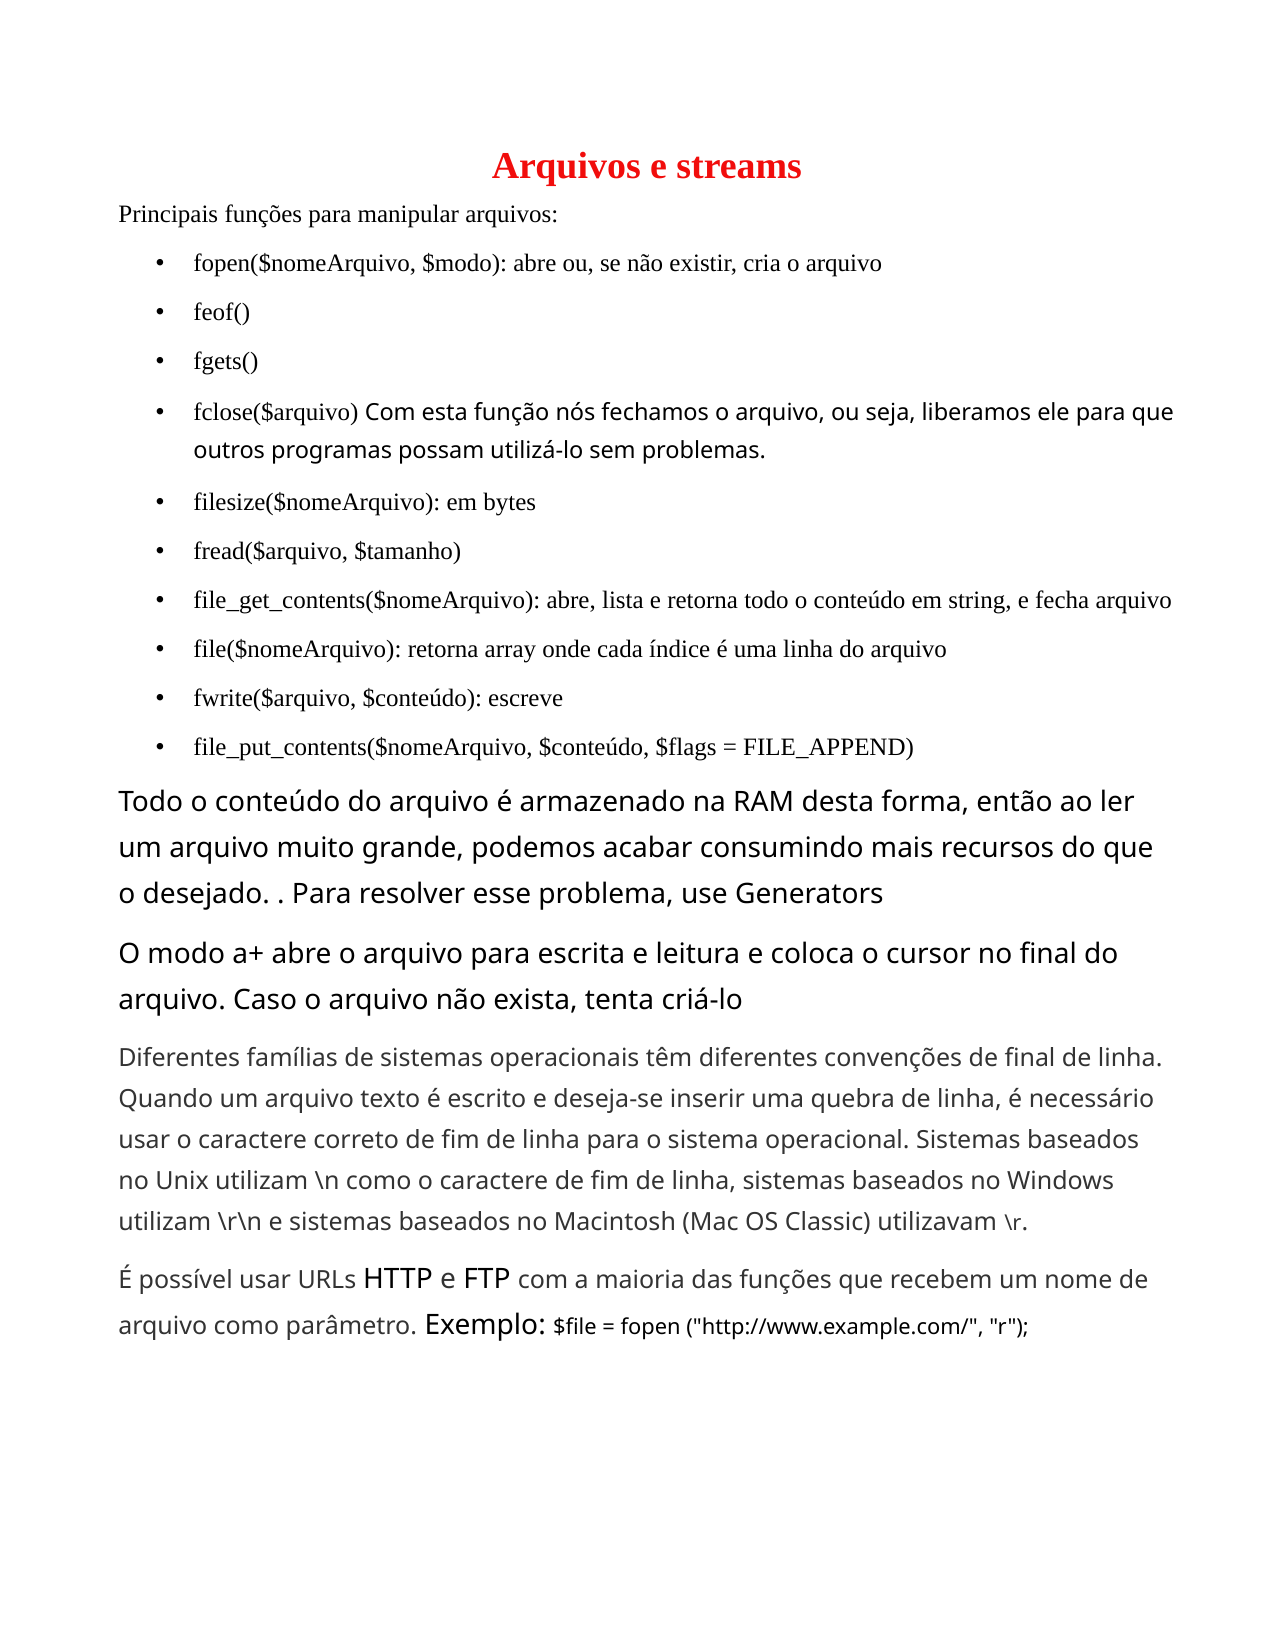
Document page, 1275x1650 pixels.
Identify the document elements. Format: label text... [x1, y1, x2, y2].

list fwrite($arquivo, $conteúdo): escreve [156, 683, 1175, 712]
list fclose($arquivo) Com esta função nós fechamos o arquivo, ou seja, liberamos ele para que outros programas possam utilizá-lo sem problemas. [156, 396, 1175, 466]
list filesize($nomeArquivo): em bytes [156, 487, 1175, 516]
list file_get_contents($nomeArquivo): abre, lista e retorna todo o conteúdo em string, e fecha arquivo [156, 585, 1175, 614]
list feof() [156, 297, 1175, 326]
text Principais funções para manipular arquivos: [118, 199, 1175, 228]
text Diferentes famílias de sistemas operacionais têm diferentes convenções de final de linha. Quando um arquivo texto é escrito e deseja-se inserir uma quebra de linha, é necessário usar o caractere correto de fim de linha para o sistema operacional. Sistemas baseados no Unix utilizam \n como o caractere de fim de linha, sistemas baseados no Windows utilizam \r\n e sistemas baseados no Macintosh (Mac OS Classic) utilizavam \r. [118, 1040, 1175, 1237]
text Todo o conteúdo do arquivo é armazenado na RAM desta forma, então ao ler um arquivo muito grande, podemos acabar consumindo mais recursos do que o desejado. . Para resolver esse problema, use Generators [118, 781, 1175, 911]
list fopen($nomeArquivo, $modo): abre ou, se não existir, cria o arquivo [156, 248, 1175, 277]
subtitle Arquivos e streams [118, 143, 1175, 187]
list fgets() [156, 346, 1175, 375]
list file_put_contents($nomeArquivo, $conteúdo, $flags = FILE_APPEND) [156, 732, 1175, 761]
text O modo a+ abre o arquivo para escrita e leitura e coloca o cursor no final do arquivo. Caso o arquivo não exista, tenta criá-lo [118, 933, 1175, 1018]
text É possível usar URLs HTTP e FTP com a maioria das funções que recebem um nome de arquivo como parâmetro. Exemplo: $file = fopen ("http://www.example.com/", "r"); [118, 1259, 1175, 1343]
list fread($arquivo, $tamanho) [156, 536, 1175, 564]
list file($nomeArquivo): retorna array onde cada índice é uma linha do arquivo [156, 634, 1175, 663]
